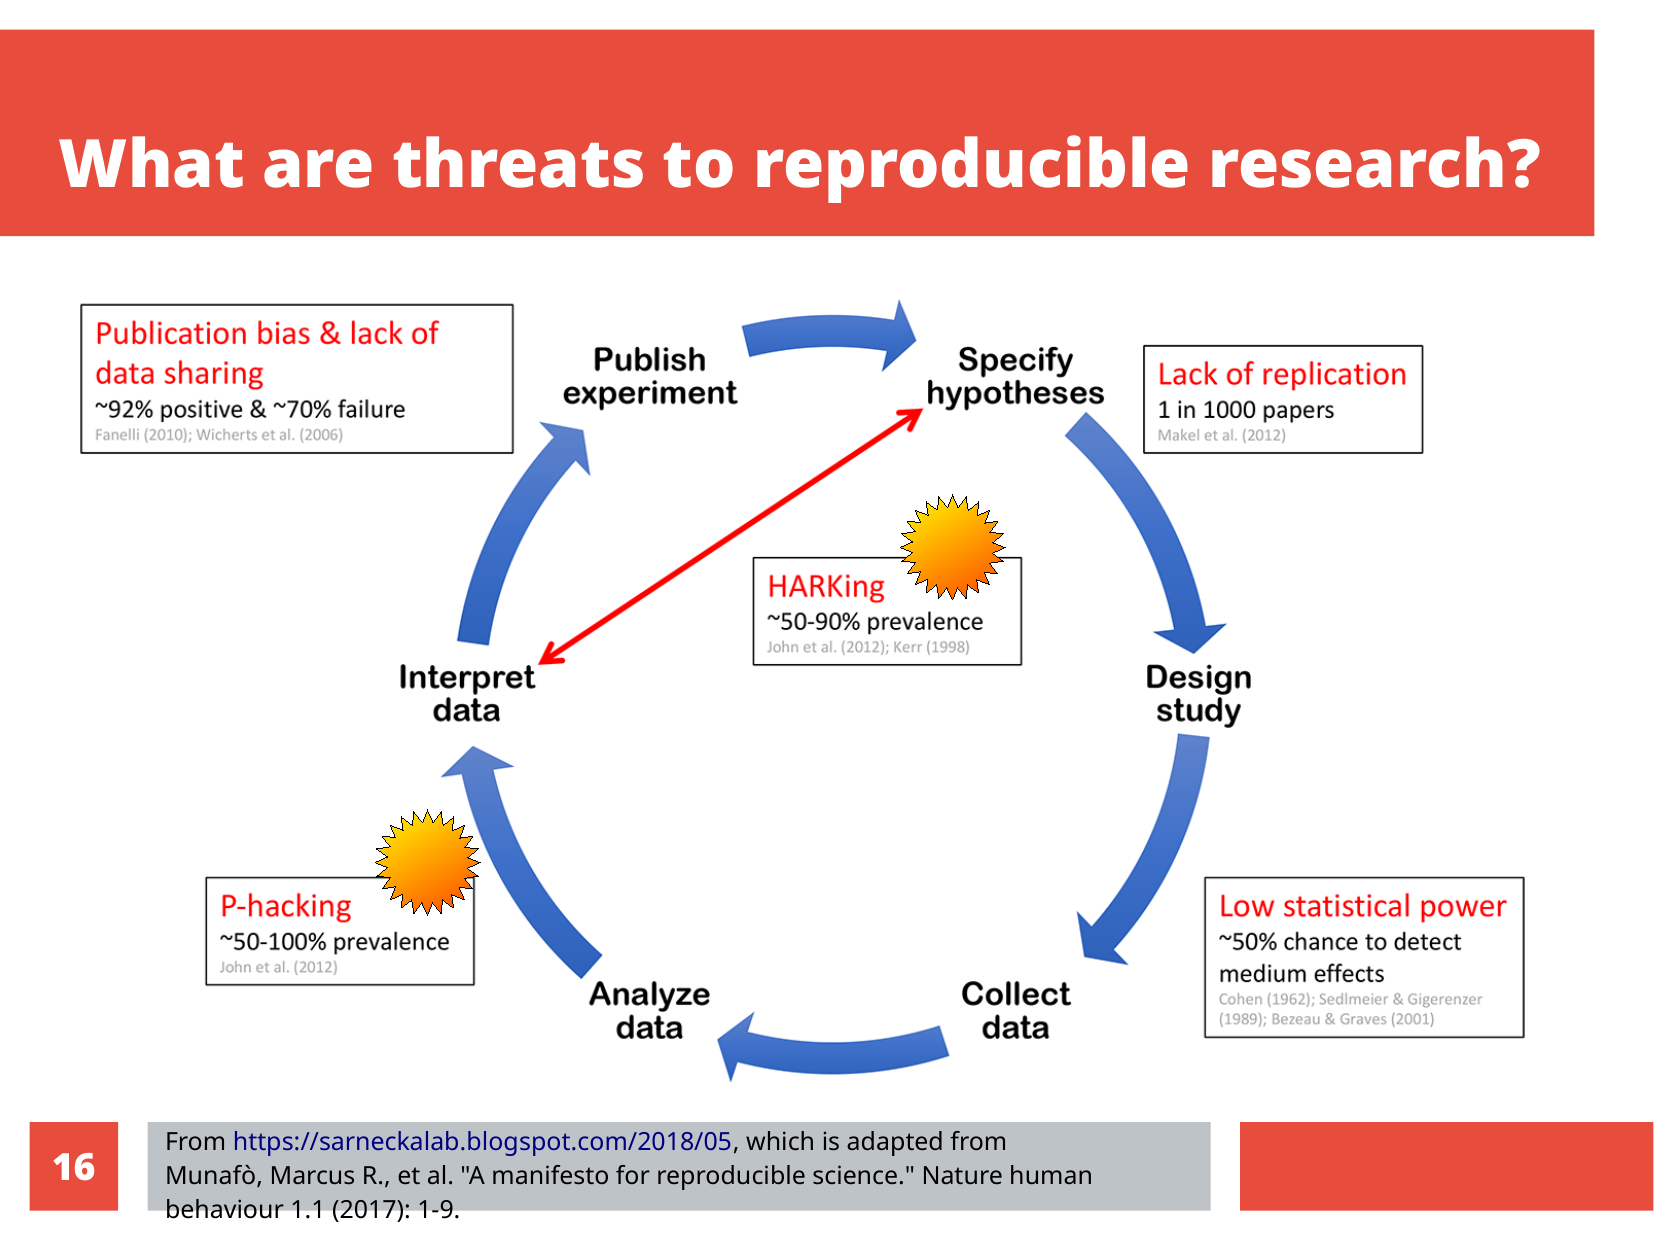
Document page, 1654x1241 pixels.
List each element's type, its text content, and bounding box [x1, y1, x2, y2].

text_box [375, 809, 481, 916]
text_box From https://sarneckalab.blogspot.com/2018/05, which is adapted from Munafò, Marcus R., et al. "A manifesto for reproducible science." Nature human behaviour 1.1 (2017): 1-9. [150, 1116, 1186, 1220]
title What are threats to reproducible research? [59, 59, 1595, 207]
picture [30, 244, 1573, 1115]
text_box [900, 494, 1006, 600]
